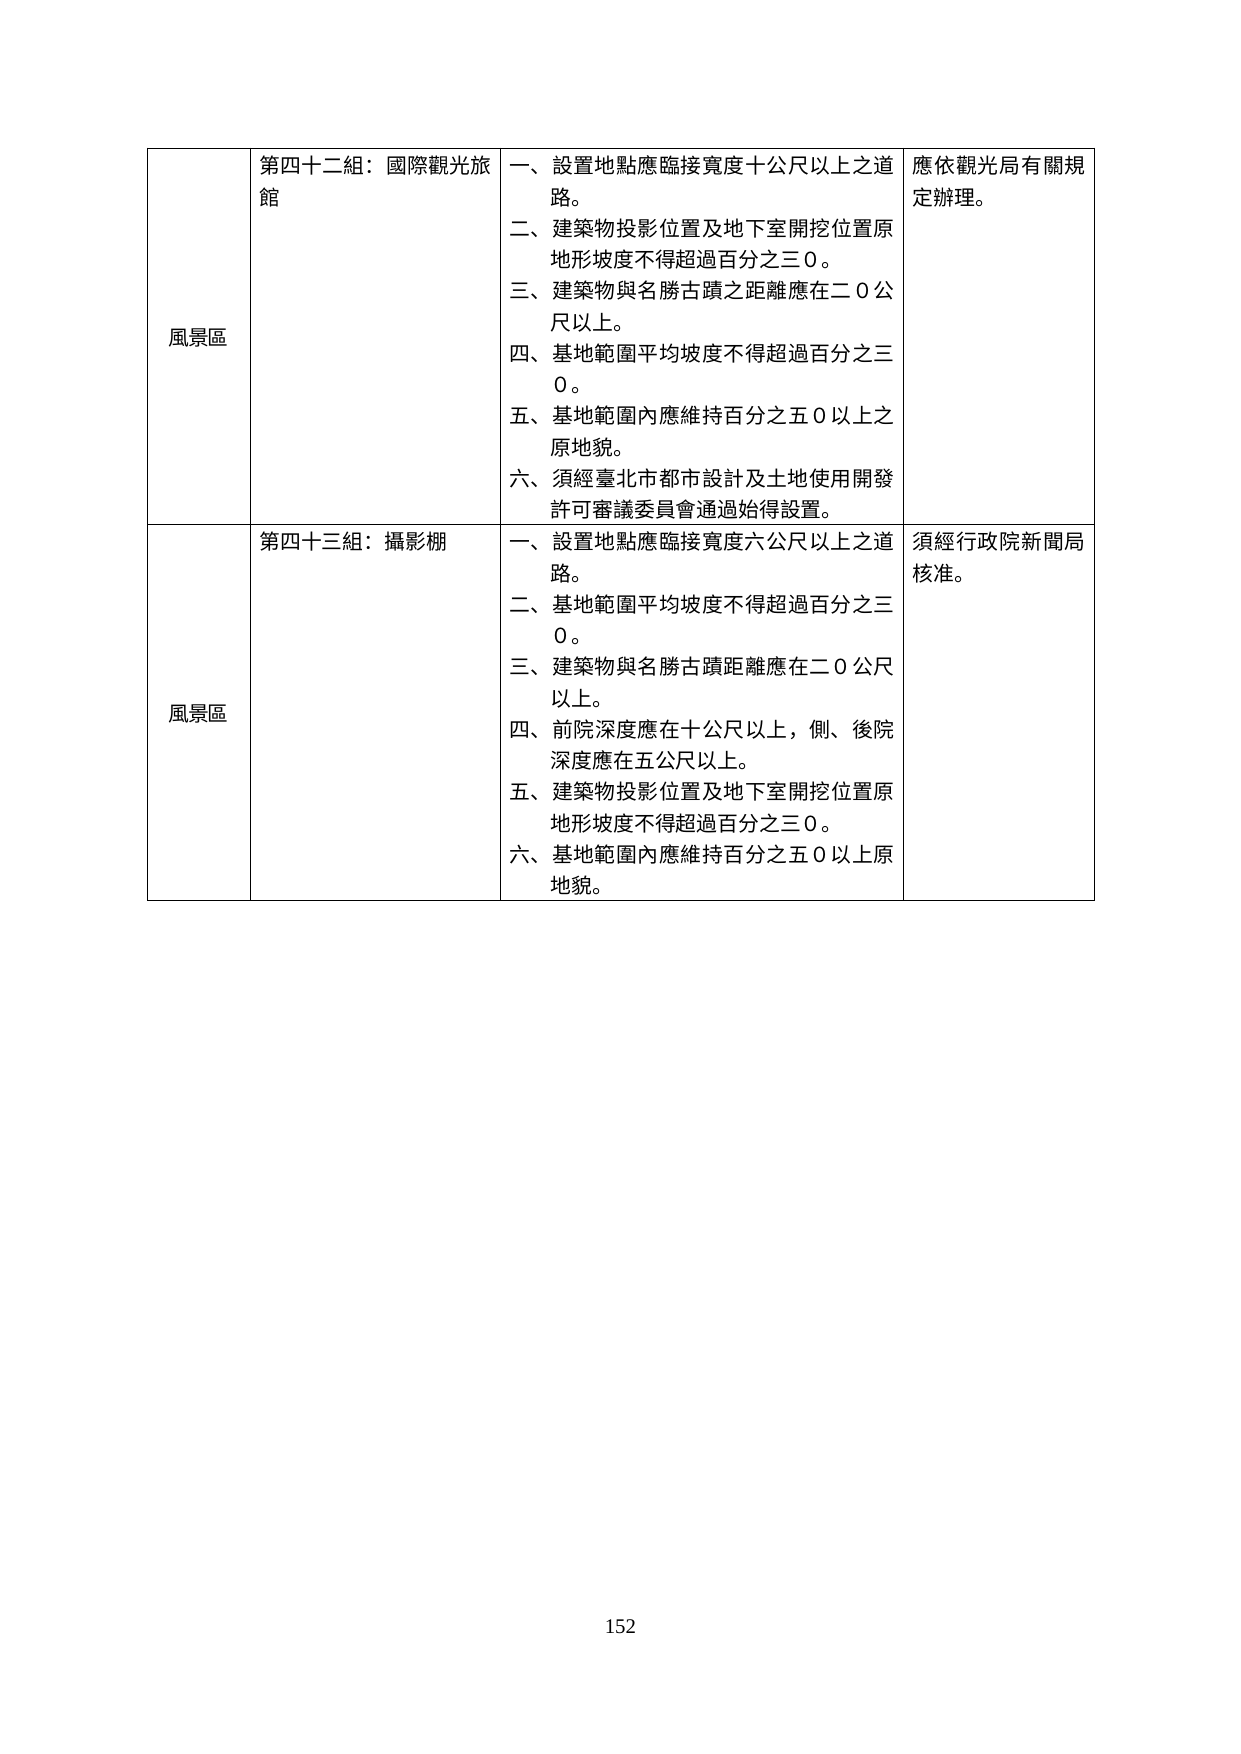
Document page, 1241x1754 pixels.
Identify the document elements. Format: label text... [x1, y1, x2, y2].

table_cell 一、設置地點應臨接寬度六公尺以上之道路。 二、基地範圍平均坡度不得超過百分之三０。 三、建築物與名勝古蹟距離應在二０公尺以上。 四、前院深度應在十公尺以上，側、後院深度應在五公尺以上。 五、建築物投影位置及地下室開挖位置原地形坡度不得超過百分之三０。 六、基地範圍內應維持百分之五０以上原地貌。 [501, 525, 903, 900]
table_cell 風景區 [148, 525, 250, 900]
table_cell 第四十二組：國際觀光旅館 [251, 149, 500, 524]
table_cell 須經行政院新聞局核准。 [904, 525, 1094, 900]
table_cell 第四十三組：攝影棚 [251, 525, 500, 900]
table_cell 風景區 [148, 149, 250, 524]
table_cell 一、設置地點應臨接寬度十公尺以上之道路。 二、建築物投影位置及地下室開挖位置原地形坡度不得超過百分之三０。 三、建築物與名勝古蹟之距離應在二０公尺以上。 四、基地範圍平均坡度不得超過百分之三０。 五、基地範圍內應維持百分之五０以上之原地貌。 六、須經臺北市都市設計及土地使用開發許可審議委員會通過始得設置。 [501, 149, 903, 524]
table_cell 應依觀光局有關規定辦理。 [904, 149, 1094, 524]
